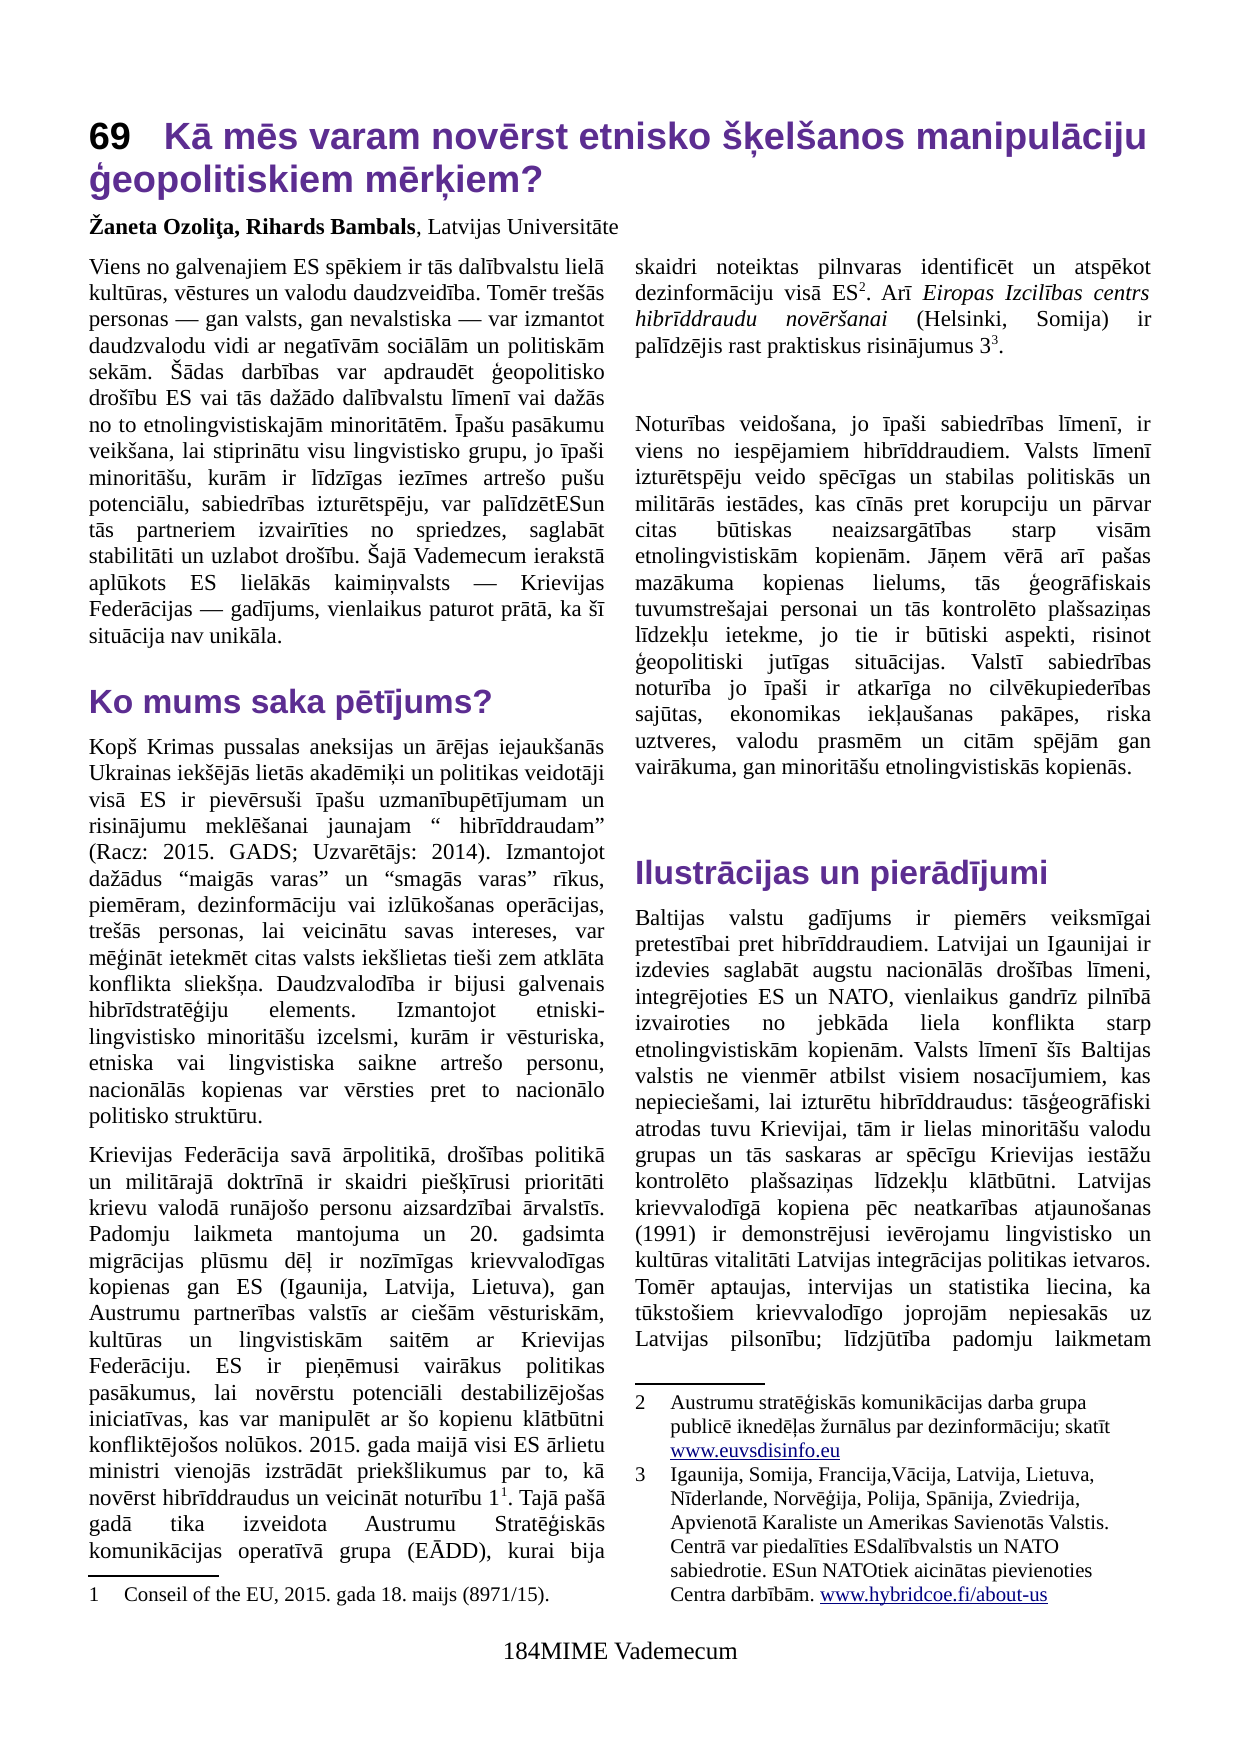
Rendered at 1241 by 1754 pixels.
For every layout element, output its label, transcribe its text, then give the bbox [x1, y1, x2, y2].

text Austrumu stratēģiskās komunikācijas darba grupa publicē iknedēļas žurnālus par dezinformāciju; skatīt www.euvsdisinfo.eu [635, 1390, 1152, 1462]
subtitle Ko mums saka pētījums? [88, 682, 605, 721]
text Viens no galvenajiem ES spēkiem ir tās dalībvalstu lielā kultūras, vēstures un valodu daudzveidība. Tomēr trešās personas — gan valsts, gan nevalstiska — var izmantot daudzvalodu vidi ar negatīvām sociālām un politiskām sekām. Šādas darbības var apdraudēt ģeopolitisko drošību ES vai tās dažādo dalībvalstu līmenī vai dažās no to etnolingvistiskajām minoritātēm. Īpašu pasākumu veikšana, lai stiprinātu visu lingvistisko grupu, jo īpaši minoritāšu, kurām ir līdzīgas iezīmes artrešo pušu potenciālu, sabiedrības izturētspēju, var palīdzētESun tās partneriem izvairīties no spriedzes, saglabāt stabilitāti un uzlabot drošību. Šajā Vademecum ierakstā aplūkots ES lielākās kaimiņvalsts — Krievijas Federācijas — gadījums, vienlaikus paturot prātā, ka šī situācija nav unikāla. [88, 253, 605, 648]
text Conseil of the EU, 2015. gada 18. maijs (8971/15). [88, 1582, 605, 1606]
text Žaneta Ozoliţa, Rihards Bambals, Latvijas Universitāte [88, 213, 1152, 240]
text skaidri noteiktas pilnvaras identificēt un atspēkot dezinformāciju visā ES. Arī Eiropas Izcilības centrs hibrīddraudu novēršanai (Helsinki, Somija) ir palīdzējis rast praktiskus risinājumus 3. [635, 253, 1152, 358]
subtitle Ilustrācijas un pierādījumi [635, 853, 1152, 891]
text Igaunija, Somija, Francija,Vācija, Latvija, Lietuva, Nīderlande, Norvēģija, Polija, Spānija, Zviedrija, Apvienotā Karaliste un Amerikas Savienotās Valstis. Centrā var piedalīties ESdalībvalstis un NATO sabiedrotie. ESun NATOtiek aicinātas pievienoties Centra darbībām. www.hybridcoe.fi/about-us [635, 1462, 1152, 1606]
text Baltijas valstu gadījums ir piemērs veiksmīgai pretestībai pret hibrīddraudiem. Latvijai un Igaunijai ir izdevies saglabāt augstu nacionālās drošības līmeni, integrējoties ES un NATO, vienlaikus gandrīz pilnībā izvairoties no jebkāda liela konflikta starp etnolingvistiskām kopienām. Valsts līmenī šīs Baltijas valstis ne vienmēr atbilst visiem nosacījumiem, kas nepieciešami, lai izturētu hibrīddraudus: tāsģeogrāfiski atrodas tuvu Krievijai, tām ir lielas minoritāšu valodu grupas un tās saskaras ar spēcīgu Krievijas iestāžu kontrolēto plašsaziņas līdzekļu klātbūtni. Latvijas krievvalodīgā kopiena pēc neatkarības atjaunošanas (1991) ir demonstrējusi ievērojamu lingvistisko un kultūras vitalitāti Latvijas integrācijas politikas ietvaros. Tomēr aptaujas, intervijas un statistika liecina, ka tūkstošiem krievvalodīgo joprojām nepiesakās uz Latvijas pilsonību; līdzjūtība padomju laikmetam [635, 904, 1152, 1352]
subtitle Kā mēs varam novērst etnisko šķelšanos manipulāciju ģeopolitiskiem mērķiem? [88, 113, 1152, 201]
text Kopš Krimas pussalas aneksijas un ārējas iejaukšanās Ukrainas iekšējās lietās akadēmiķi un politikas veidotāji visā ES ir pievērsuši īpašu uzmanībupētījumam un risinājumu meklēšanai jaunajam “ hibrīddraudam” (Racz: 2015. GADS; Uzvarētājs: 2014). Izmantojot dažādus “maigās varas” un “smagās varas” rīkus, piemēram, dezinformāciju vai izlūkošanas operācijas, trešās personas, lai veicinātu savas intereses, var mēģināt ietekmēt citas valsts iekšlietas tieši zem atklāta konflikta sliekšņa. Daudzvalodība ir bijusi galvenais hibrīdstratēģiju elements. Izmantojot etniski-lingvistisko minoritāšu izcelsmi, kurām ir vēsturiska, etniska vai lingvistiska saikne artrešo personu, nacionālās kopienas var vērsties pret to nacionālo politisko struktūru. [88, 733, 605, 1128]
text Noturības veidošana, jo īpaši sabiedrības līmenī, ir viens no iespējamiem hibrīddraudiem. Valsts līmenī izturētspēju veido spēcīgas un stabilas politiskās un militārās iestādes, kas cīnās pret korupciju un pārvar citas būtiskas neaizsargātības starp visām etnolingvistiskām kopienām. Jāņem vērā arī pašas mazākuma kopienas lielums, tās ģeogrāfiskais tuvumstrešajai personai un tās kontrolēto plašsaziņas līdzekļu ietekme, jo tie ir būtiski aspekti, risinot ģeopolitiski jutīgas situācijas. Valstī sabiedrības noturība jo īpaši ir atkarīga no cilvēkupiederības sajūtas, ekonomikas iekļaušanas pakāpes, riska uztveres, valodu prasmēm un citām spējām gan vairākuma, gan minoritāšu etnolingvistiskās kopienās. [635, 411, 1152, 779]
text Krievijas Federācija savā ārpolitikā, drošības politikā un militārajā doktrīnā ir skaidri piešķīrusi prioritāti krievu valodā runājošo personu aizsardzībai ārvalstīs. Padomju laikmeta mantojuma un 20. gadsimta migrācijas plūsmu dēļ ir nozīmīgas krievvalodīgas kopienas gan ES (Igaunija, Latvija, Lietuva), gan Austrumu partnerības valstīs ar ciešām vēsturiskām, kultūras un lingvistiskām saitēm ar Krievijas Federāciju. ES ir pieņēmusi vairākus politikas pasākumus, lai novērstu potenciāli destabilizējošas iniciatīvas, kas var manipulēt ar šo kopienu klātbūtni konfliktējošos nolūkos. 2015. gada maijā visi ES ārlietu ministri vienojās izstrādāt priekšlikumus par to, kā novērst hibrīddraudus un veicināt noturību 1. Tajā pašā gadā tika izveidota Austrumu Stratēģiskās komunikācijas operatīvā grupa (EĀDD), kurai bija [88, 1141, 605, 1563]
